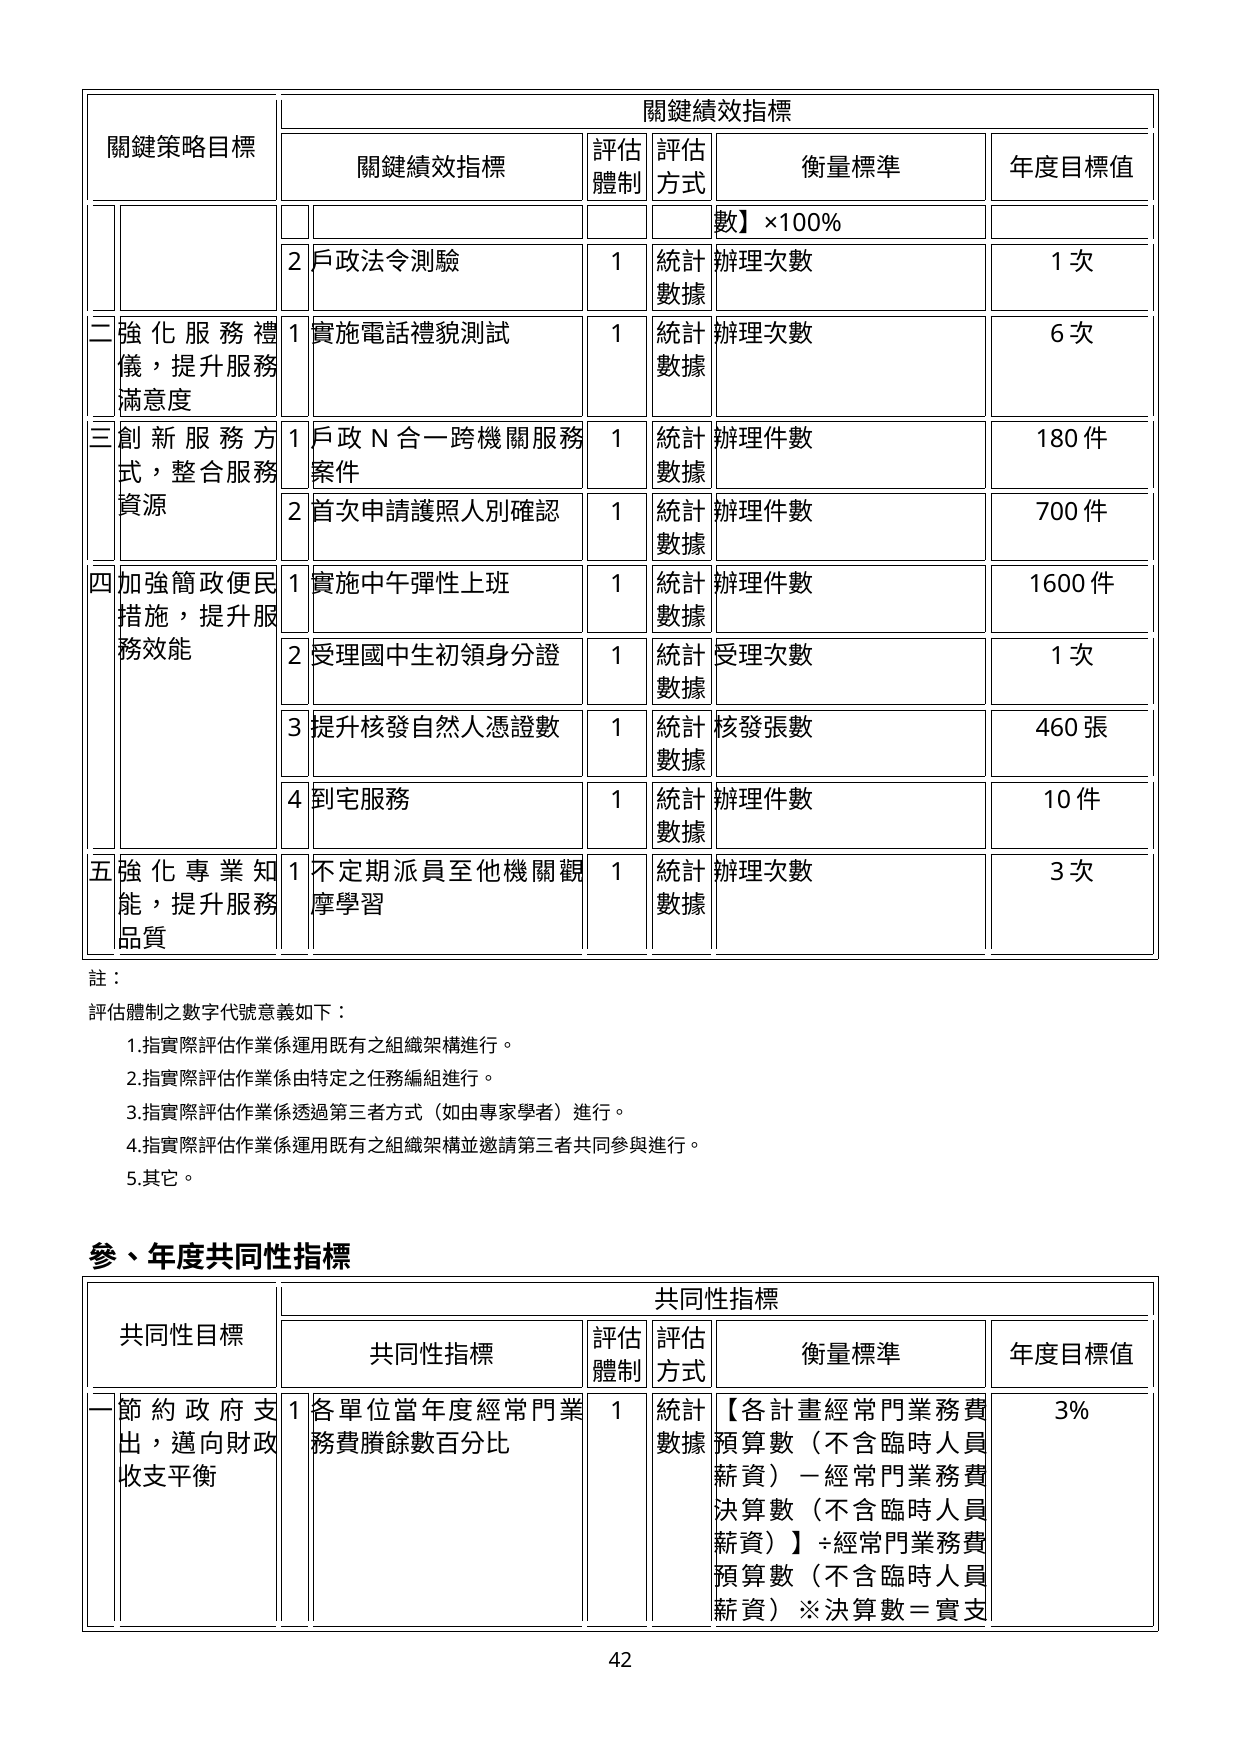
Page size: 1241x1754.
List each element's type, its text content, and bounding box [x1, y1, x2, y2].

table_cell 實施電話禮貌測試 [311, 310, 585, 416]
table_cell 衡量標準 [714, 1316, 988, 1387]
table_cell [585, 200, 649, 238]
table_cell [278, 200, 311, 238]
table_cell 180件 [988, 416, 1156, 488]
table_cell 統計數據 [649, 848, 714, 954]
table_cell 1 [278, 560, 311, 632]
table_cell 1次 [988, 238, 1156, 310]
table_cell 1 [585, 488, 649, 560]
table_cell 各單位當年度經常門業務費賸餘數百分比 [311, 1387, 585, 1626]
table_cell 戶政法令測驗 [311, 238, 585, 310]
table_cell 強化專業知能，提升服務品質 [117, 848, 278, 954]
table_cell 三 [85, 416, 117, 560]
table_header 共同性目標 [85, 1277, 278, 1387]
table_cell 辦理件數 [714, 776, 988, 848]
table_cell 1 [278, 848, 311, 954]
table_cell 到宅服務 [311, 776, 585, 848]
table_cell 統計數據 [649, 488, 714, 560]
table_cell [117, 200, 278, 310]
table_cell 1 [585, 776, 649, 848]
text 2.指實際評估作業係由特定之任務編組進行。 [89, 1059, 1152, 1092]
table_cell 460張 [988, 704, 1156, 776]
table_cell 統計數據 [649, 310, 714, 416]
table_cell 1 [585, 560, 649, 632]
table_header 關鍵績效指標 [278, 90, 1156, 127]
table_cell 1 [585, 704, 649, 776]
table_cell 3% [988, 1387, 1156, 1626]
table_cell 1 [278, 310, 311, 416]
table_cell 核發張數 [714, 704, 988, 776]
table_cell 數】×100% [714, 200, 988, 238]
table_cell 辦理次數 [714, 848, 988, 954]
text 註： [89, 960, 1152, 992]
table_cell 4 [278, 776, 311, 848]
table_cell 評估 方式 [649, 1316, 714, 1387]
table_header 共同性指標 [278, 1277, 1156, 1315]
table_cell 1 [278, 416, 311, 488]
table_cell [988, 200, 1156, 238]
table_cell 辦理件數 [714, 416, 988, 488]
table_cell 衡量標準 [714, 129, 988, 199]
table_cell 四 [85, 560, 117, 848]
table_cell 強化服務禮儀，提升服務滿意度 [117, 310, 278, 416]
table_cell 不定期派員至他機關觀摩學習 [311, 848, 585, 954]
table_cell 統計數據 [649, 238, 714, 310]
table_cell 統計數據 [649, 1387, 714, 1626]
text 3.指實際評估作業係透過第三者方式（如由專家學者）進行。 [89, 1092, 1152, 1126]
table_cell 1 [585, 238, 649, 310]
table_cell 受理次數 [714, 632, 988, 704]
table_cell 共同性指標 [278, 1315, 585, 1387]
table_cell [649, 200, 714, 238]
table_cell [85, 200, 117, 310]
table_cell 戶政N合一跨機關服務案件 [311, 416, 585, 488]
table_cell 受理國中生初領身分證 [311, 632, 585, 704]
table_cell 10件 [988, 776, 1156, 848]
table_cell 評估 體制 [585, 1316, 649, 1387]
table_cell 首次申請護照人別確認 [311, 488, 585, 560]
table_cell 一 [85, 1387, 117, 1626]
table_header 關鍵策略目標 [85, 90, 278, 199]
table_cell 辦理次數 [714, 310, 988, 416]
table_cell 辦理件數 [714, 488, 988, 560]
table_cell [311, 200, 585, 238]
table_cell 1 [585, 848, 649, 954]
table_cell 3 [278, 704, 311, 776]
table_cell 1 [278, 1387, 311, 1626]
table_cell 【各計畫經常門業務費預算數（不含臨時人員薪資）－經常門業務費決算數（不含臨時人員薪資）】÷經常門業務費預算數（不含臨時人員薪資）※決算數＝實支 [714, 1387, 988, 1626]
text 參、年度共同性指標 [89, 1234, 1152, 1276]
text 4.指實際評估作業係運用既有之組織架構並邀請第三者共同參與進行。 [89, 1126, 1152, 1159]
table_cell 創新服務方式，整合服務資源 [117, 416, 278, 560]
table_cell 700件 [988, 488, 1156, 560]
table_cell 1 [585, 416, 649, 488]
table_cell 6次 [988, 310, 1156, 416]
table_cell 1次 [988, 632, 1156, 704]
table_cell 二 [85, 310, 117, 416]
table_cell 節約政府支出，邁向財政收支平衡 [117, 1387, 278, 1626]
table_cell 1 [585, 632, 649, 704]
text 5.其它。 [89, 1159, 1152, 1192]
table_cell 評估 方式 [649, 129, 714, 199]
table_cell 1 [585, 310, 649, 416]
table_cell 加強簡政便民措施，提升服務效能 [117, 560, 278, 848]
table_cell 2 [278, 488, 311, 560]
table_cell 統計數據 [649, 704, 714, 776]
table_cell 2 [278, 238, 311, 310]
table_cell 實施中午彈性上班 [311, 560, 585, 632]
table_cell 統計數據 [649, 632, 714, 704]
text 1.指實際評估作業係運用既有之組織架構進行。 [89, 1026, 1152, 1059]
table_cell 統計數據 [649, 776, 714, 848]
table_cell 提升核發自然人憑證數 [311, 704, 585, 776]
table_cell 統計數據 [649, 560, 714, 632]
table_cell 關鍵績效指標 [278, 128, 585, 199]
table_cell 辦理件數 [714, 560, 988, 632]
table_cell 年度目標值 [988, 1315, 1156, 1387]
table_cell 年度目標值 [988, 128, 1156, 199]
table_cell 統計數據 [649, 416, 714, 488]
table_cell 辦理次數 [714, 238, 988, 310]
table_cell 評估 體制 [585, 129, 649, 199]
table_cell 1600件 [988, 560, 1156, 632]
text 評估體制之數字代號意義如下： [89, 992, 1152, 1026]
table_cell 3次 [988, 848, 1156, 954]
table_cell 2 [278, 632, 311, 704]
table_cell 1 [585, 1387, 649, 1626]
table_cell 五 [85, 848, 117, 954]
